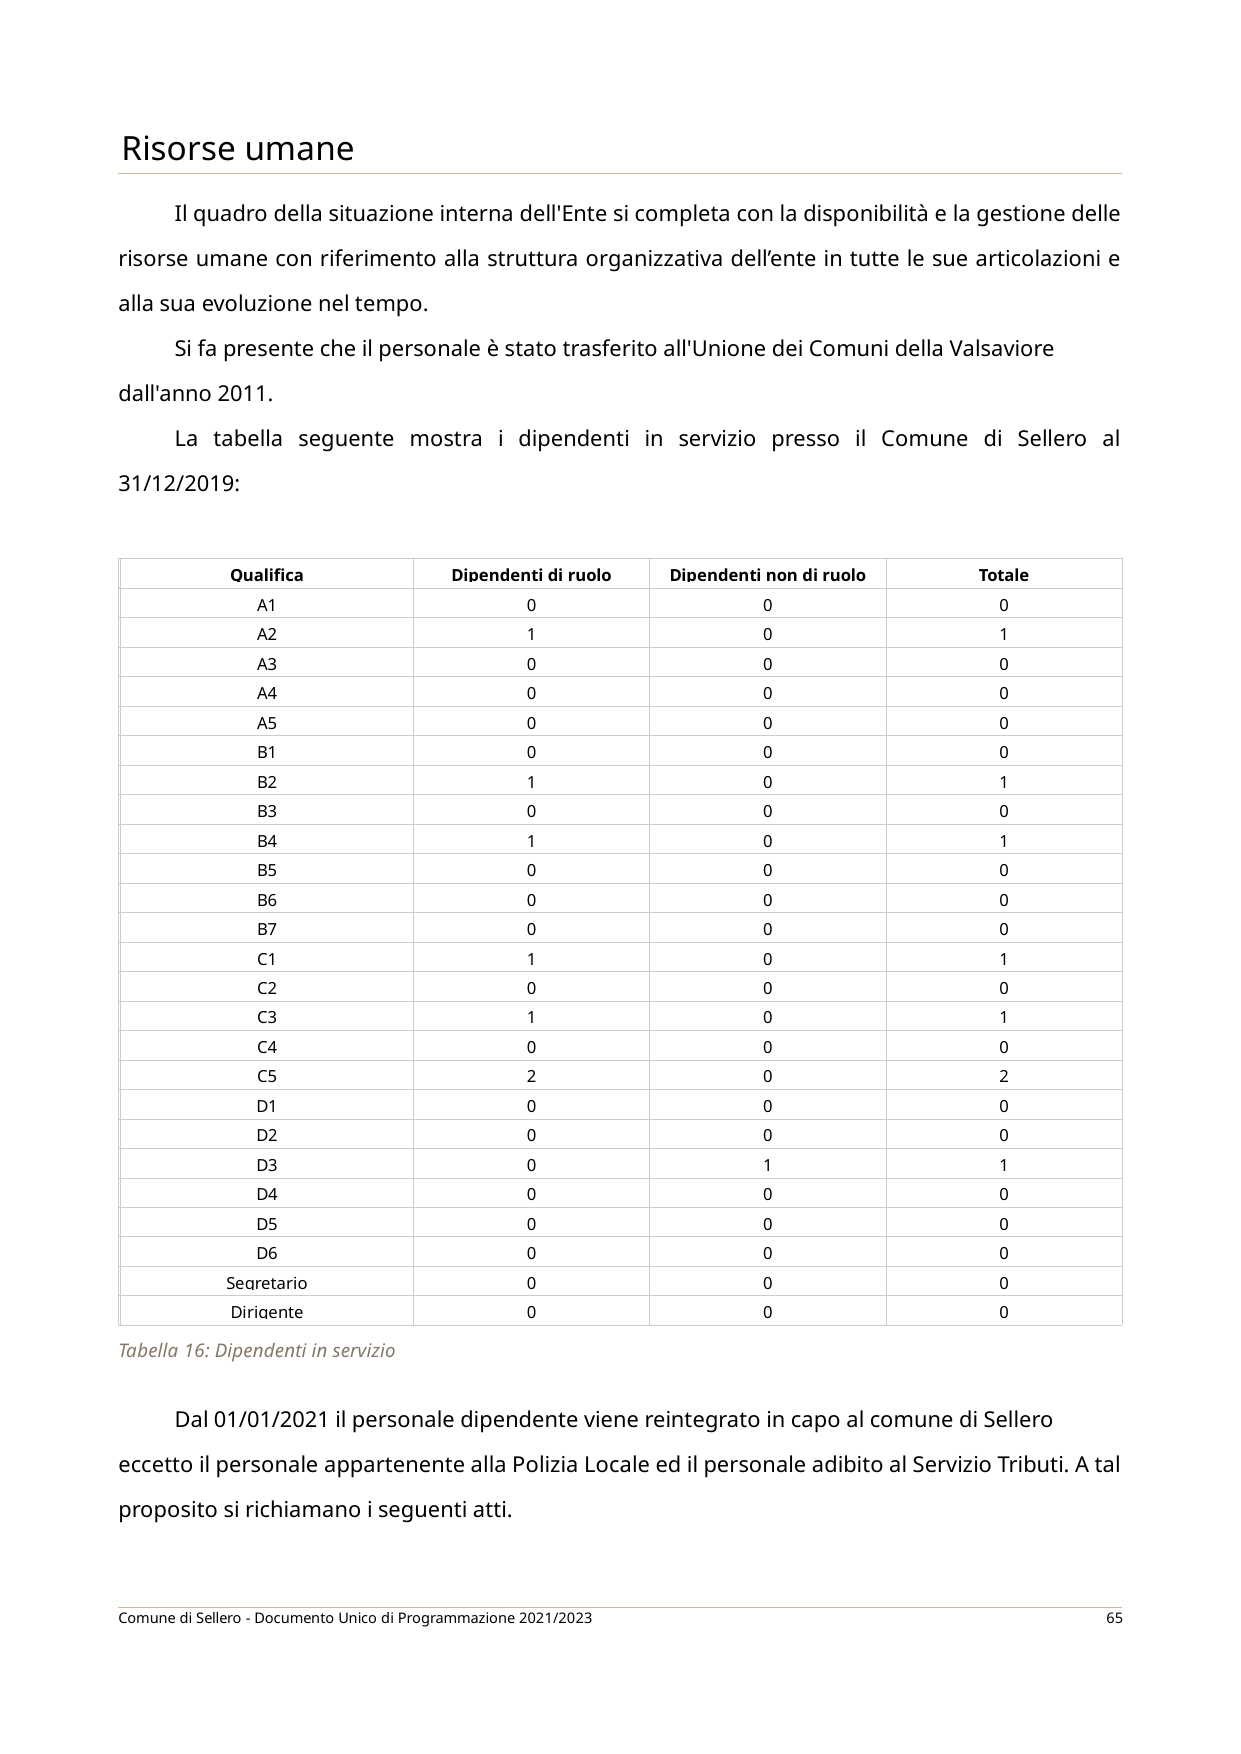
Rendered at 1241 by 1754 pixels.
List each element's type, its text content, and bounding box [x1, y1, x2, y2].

table_cell 0 [650, 1090, 886, 1118]
table_cell 1 [887, 825, 1122, 853]
table_cell B2 [121, 766, 413, 794]
table_cell D1 [121, 1090, 413, 1118]
table_cell 1 [414, 825, 649, 853]
table_cell 0 [650, 1031, 886, 1059]
table_cell 0 [414, 1179, 649, 1207]
table_cell 0 [414, 1031, 649, 1059]
table_cell 0 [414, 972, 649, 1001]
table_cell B5 [121, 854, 413, 883]
table_cell 0 [887, 736, 1122, 765]
table_cell 0 [414, 1120, 649, 1148]
table_cell 0 [650, 736, 886, 765]
table_cell 0 [650, 795, 886, 824]
table_cell Dirigente [121, 1296, 413, 1325]
text Si fa presente che il personale è stato trasferito all'Unione dei Comuni della Valsaviore dall'anno 2011. [118, 333, 1122, 408]
table_cell 0 [414, 1090, 649, 1118]
table_cell 0 [887, 1120, 1122, 1148]
table_cell D4 [121, 1179, 413, 1207]
table_cell 0 [887, 648, 1122, 676]
table_cell C2 [121, 972, 413, 1001]
table_cell 0 [414, 884, 649, 912]
table_cell 0 [887, 1031, 1122, 1059]
table_cell 0 [887, 1179, 1122, 1207]
table_cell A4 [121, 677, 413, 706]
table_cell 0 [887, 677, 1122, 706]
table_cell 0 [650, 707, 886, 735]
table_cell 0 [887, 1208, 1122, 1236]
table_cell D2 [121, 1120, 413, 1148]
table_cell 0 [650, 943, 886, 971]
table_cell 0 [650, 825, 886, 853]
table_cell 1 [887, 1149, 1122, 1177]
table_cell 1 [887, 618, 1122, 647]
table_header Dipendenti di ruolo [414, 559, 649, 587]
table_cell 0 [414, 707, 649, 735]
table_cell A1 [121, 589, 413, 617]
table_cell C3 [121, 1002, 413, 1030]
table_cell C5 [121, 1061, 413, 1089]
table_cell 0 [887, 884, 1122, 912]
table_cell Segretario [121, 1267, 413, 1295]
table_cell 0 [414, 1208, 649, 1236]
table_cell 0 [650, 766, 886, 794]
table_cell 0 [414, 1237, 649, 1266]
text Tabella 16: Dipendenti in servizio [118, 1337, 1122, 1363]
table_cell 2 [414, 1061, 649, 1089]
table_cell B7 [121, 913, 413, 942]
table_cell 0 [414, 1149, 649, 1177]
table_header Qualifica [121, 559, 413, 587]
table_cell 0 [414, 795, 649, 824]
table_cell 0 [650, 1267, 886, 1295]
text La tabella seguente mostra i dipendenti in servizio presso il Comune di Sellero al 31/12/2019: [118, 423, 1122, 498]
table_cell B1 [121, 736, 413, 765]
table_cell 2 [887, 1061, 1122, 1089]
table_cell D5 [121, 1208, 413, 1236]
table_cell 0 [414, 677, 649, 706]
table_cell 0 [887, 795, 1122, 824]
table_cell C4 [121, 1031, 413, 1059]
table_cell 1 [887, 766, 1122, 794]
table_cell 1 [414, 766, 649, 794]
table_cell 0 [414, 913, 649, 942]
table_cell 0 [414, 1267, 649, 1295]
table_cell 1 [414, 1002, 649, 1030]
table_cell 0 [414, 648, 649, 676]
table_cell 0 [887, 972, 1122, 1001]
table_cell 1 [887, 943, 1122, 971]
table_cell 0 [650, 1002, 886, 1030]
table_cell 0 [887, 1296, 1122, 1325]
table_cell A5 [121, 707, 413, 735]
table_cell B3 [121, 795, 413, 824]
table_cell B6 [121, 884, 413, 912]
table_cell 0 [650, 1061, 886, 1089]
table_cell A3 [121, 648, 413, 676]
table_cell 0 [414, 1296, 649, 1325]
table_cell 0 [414, 854, 649, 883]
table_cell 0 [887, 1267, 1122, 1295]
table_header Totale [887, 559, 1122, 587]
table_cell 0 [650, 1120, 886, 1148]
table_cell 0 [650, 648, 886, 676]
table_cell 0 [650, 1237, 886, 1266]
table_cell B4 [121, 825, 413, 853]
table_cell 0 [650, 1296, 886, 1325]
table_cell 1 [887, 1002, 1122, 1030]
table_cell A2 [121, 618, 413, 647]
table_cell 0 [887, 1090, 1122, 1118]
text Dal 01/01/2021 il personale dipendente viene reintegrato in capo al comune di Sellero eccetto il personale appartenente alla Polizia Locale ed il personale adibito al Servizio Tributi. A tal proposito si richiamano i seguenti atti. [118, 1404, 1122, 1524]
table_cell 1 [650, 1149, 886, 1177]
table_cell 0 [650, 1179, 886, 1207]
table_cell 1 [414, 618, 649, 647]
table_cell 0 [650, 884, 886, 912]
table_cell D6 [121, 1237, 413, 1266]
table_cell D3 [121, 1149, 413, 1177]
table_cell 0 [887, 1237, 1122, 1266]
table_cell 0 [650, 589, 886, 617]
table_cell 1 [414, 943, 649, 971]
table_cell 0 [887, 589, 1122, 617]
table_cell 0 [650, 618, 886, 647]
table_cell 0 [887, 854, 1122, 883]
text Risorse umane [118, 121, 1122, 173]
text Il quadro della situazione interna dell'Ente si completa con la disponibilità e la gestione delle risorse umane con riferimento alla struttura organizzativa dell’ente in tutte le sue articolazioni e alla sua evoluzione nel tempo. [118, 198, 1122, 318]
table_cell 0 [887, 913, 1122, 942]
table_cell 0 [650, 1208, 886, 1236]
table_cell 0 [887, 707, 1122, 735]
table_cell 0 [650, 972, 886, 1001]
table_header Dipendenti non di ruolo [650, 559, 886, 587]
table_cell 0 [414, 589, 649, 617]
table_cell 0 [650, 913, 886, 942]
table_cell 0 [650, 677, 886, 706]
table_cell 0 [650, 854, 886, 883]
table_cell C1 [121, 943, 413, 971]
table_cell 0 [414, 736, 649, 765]
